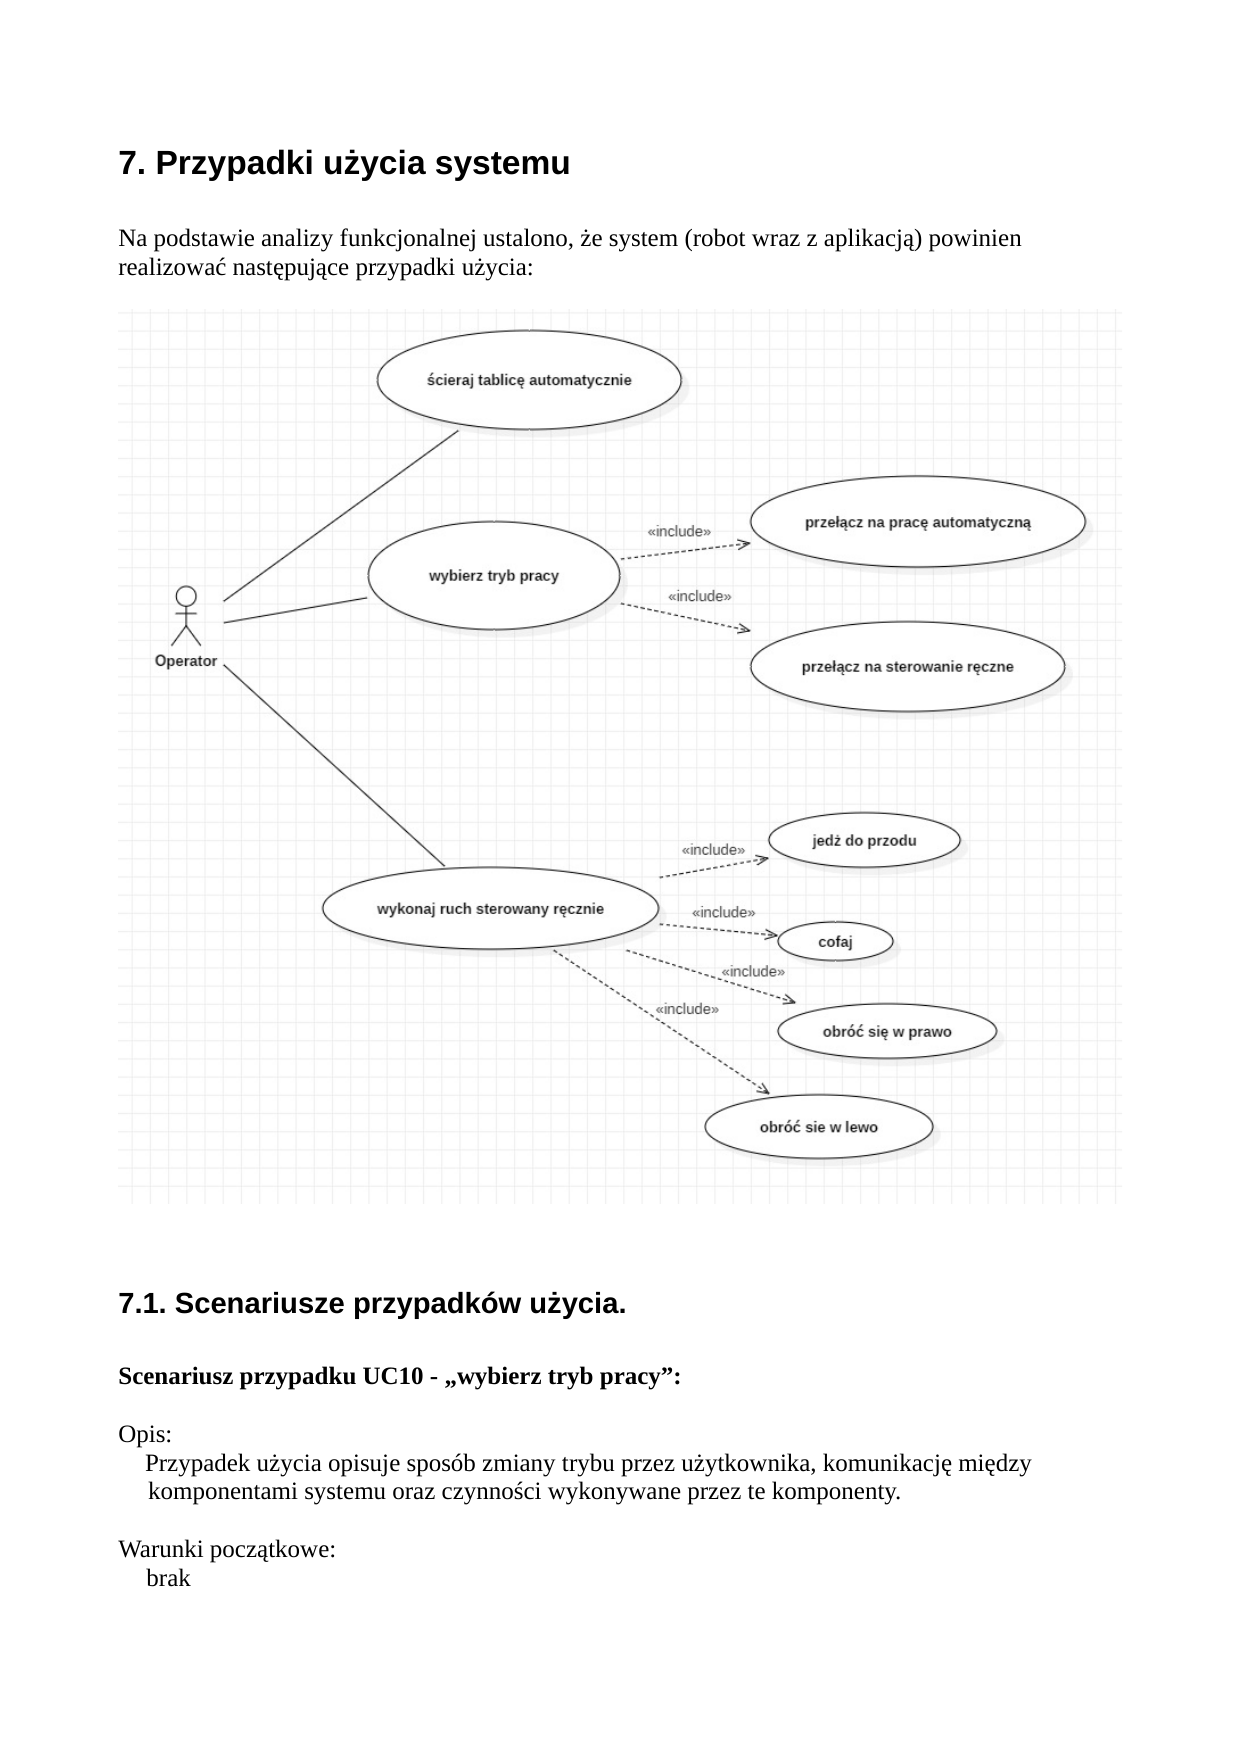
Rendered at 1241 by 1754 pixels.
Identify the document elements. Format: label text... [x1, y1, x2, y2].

text Przypadek użycia opisuje sposób zmiany trybu przez użytkownika, komunikację między komponentami systemu oraz czynności wykonywane przez te komponenty. [145, 1448, 1122, 1505]
text brak [146, 1563, 1122, 1591]
text Scenariusz przypadku UC10 - „wybierz tryb pracy”: [118, 1361, 1122, 1390]
text Na podstawie analizy funkcjonalnej ustalono, że system (robot wraz z aplikacją) powinien realizować następujące przypadki użycia: [118, 223, 1122, 281]
subtitle 7. Przypadki użycia systemu [118, 143, 1122, 182]
subtitle 7.1. Scenariusze przypadków użycia. [118, 1287, 1122, 1320]
picture [118, 309, 1123, 1204]
text Warunki początkowe: [118, 1534, 1122, 1563]
text Opis: [118, 1419, 1122, 1448]
